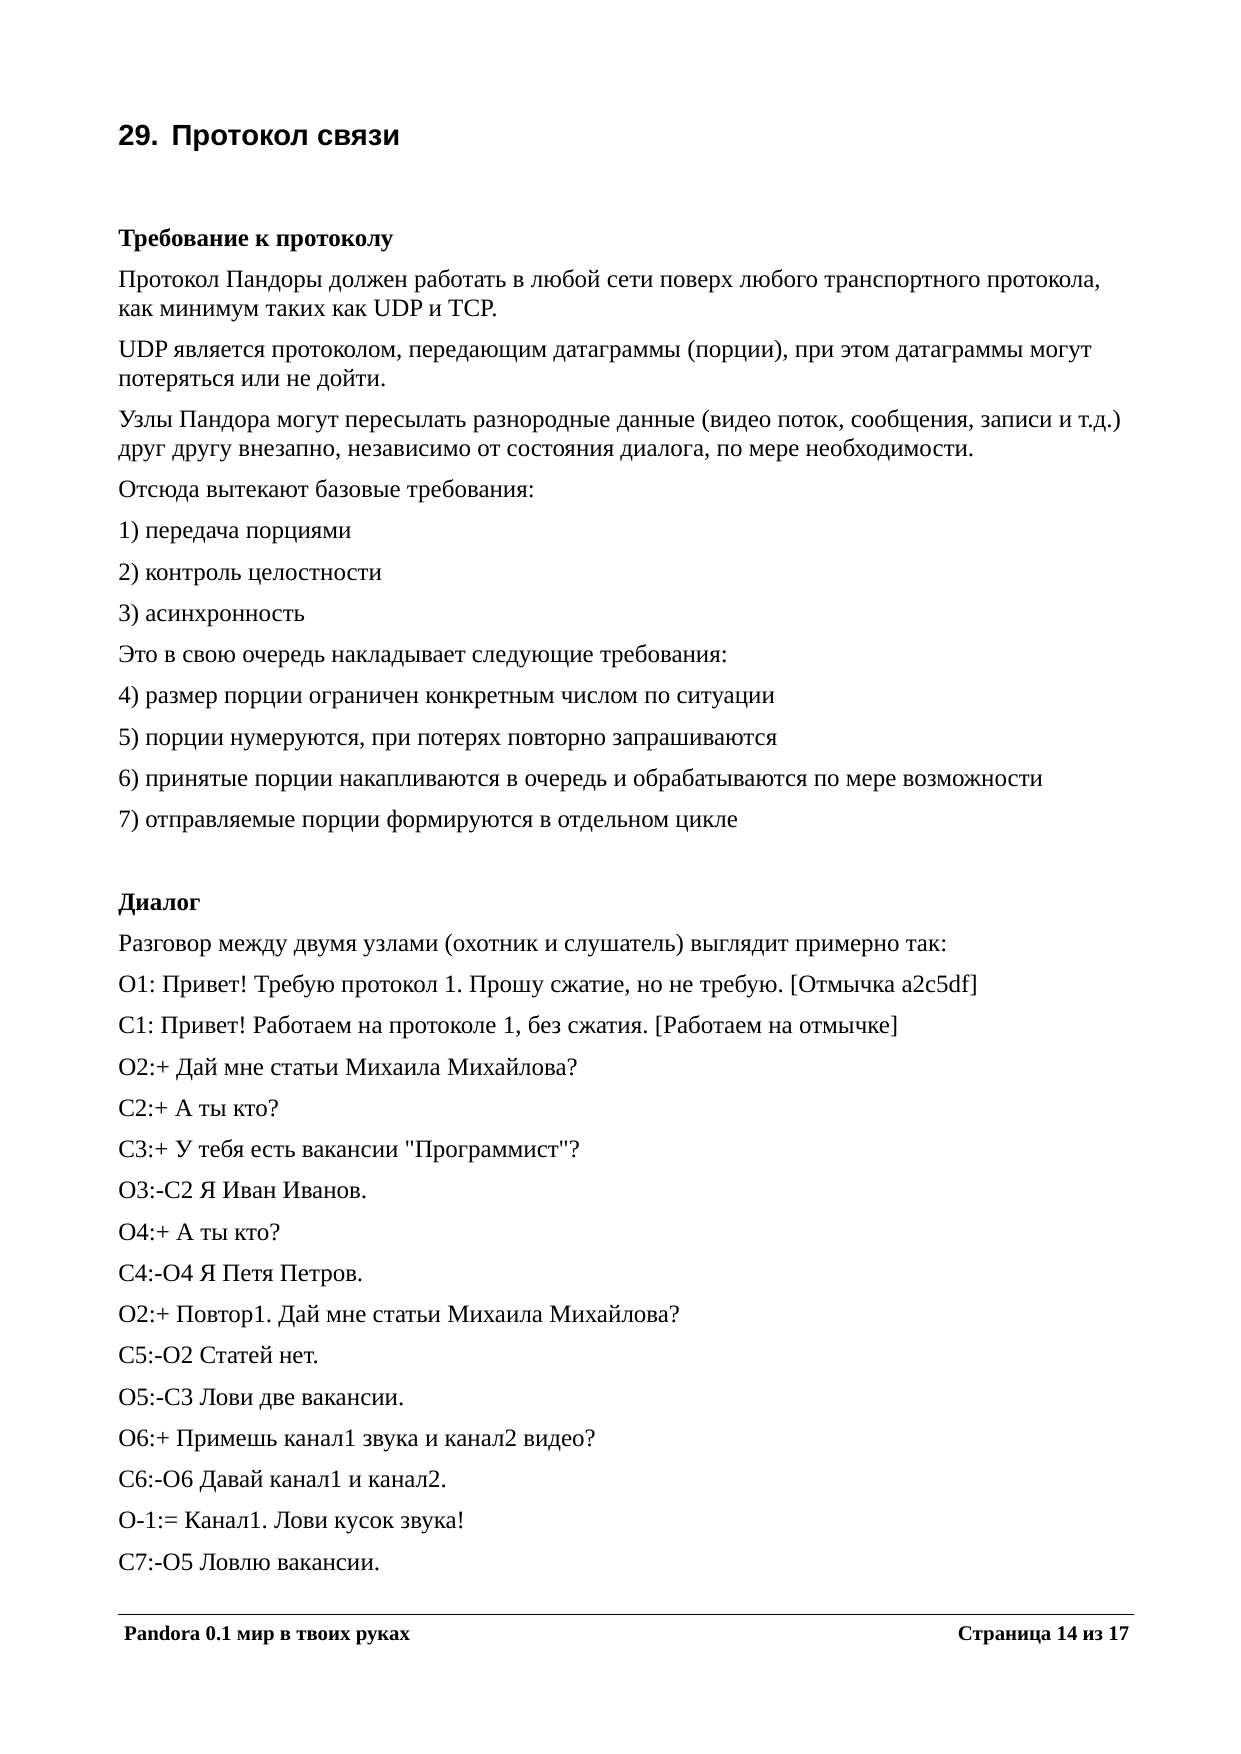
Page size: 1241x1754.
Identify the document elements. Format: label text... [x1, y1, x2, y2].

text 4) размер порции ограничен конкретным числом по ситуации [118, 681, 1134, 709]
text О4:+ А ты кто? [118, 1217, 1134, 1246]
text О2:+ Повтор1. Дай мне статьи Михаила Михайлова? [118, 1299, 1134, 1328]
text Отсюда вытекают базовые требования: [118, 474, 1134, 503]
text С5:-О2 Статей нет. [118, 1341, 1134, 1369]
text С2:+ А ты кто? [118, 1093, 1134, 1122]
text О1: Привет! Требую протокол 1. Прошу сжатие, но не требую. [Отмычка a2c5df] [118, 969, 1134, 998]
text Это в свою очередь накладывает следующие требования: [118, 639, 1134, 668]
text О-1:= Канал1. Лови кусок звука! [118, 1506, 1134, 1534]
text С1: Привет! Работаем на протоколе 1, без сжатия. [Работаем на отмычке] [118, 1011, 1134, 1039]
text 7) отправляемые порции формируются в отдельном цикле [118, 804, 1134, 833]
text Требование к протоколу [118, 223, 1134, 252]
text 2) контроль целостности [118, 557, 1134, 586]
subtitle Протокол связи [118, 118, 1134, 152]
text С3:+ У тебя есть вакансии "Программист"? [118, 1134, 1134, 1163]
text С6:-О6 Давай канал1 и канал2. [118, 1464, 1134, 1493]
text Разговор между двумя узлами (охотник и слушатель) выглядит примерно так: [118, 928, 1134, 957]
text О3:-С2 Я Иван Иванов. [118, 1176, 1134, 1204]
text С7:-O5 Ловлю вакансии. [118, 1547, 1134, 1576]
text 3) асинхронность [118, 598, 1134, 627]
text Узлы Пандора могут пересылать разнородные данные (видео поток, сообщения, записи и т.д.) друг другу внезапно, независимо от состояния диалога, по мере необходимости. [118, 404, 1134, 462]
text С4:-О4 Я Петя Петров. [118, 1258, 1134, 1287]
text О5:-С3 Лови две вакансии. [118, 1382, 1134, 1411]
text 1) передача порциями [118, 516, 1134, 544]
text Протокол Пандоры должен работать в любой сети поверх любого транспортного протокола, как минимум таких как UDP и TCP. [118, 264, 1134, 322]
text 5) порции нумеруются, при потерях повторно запрашиваются [118, 722, 1134, 751]
text О2:+ Дай мне статьи Михаила Михайлова? [118, 1052, 1134, 1081]
text UDP является протоколом, передающим датаграммы (порции), при этом датаграммы могут потеряться или не дойти. [118, 334, 1134, 392]
text Диалог [118, 887, 1134, 916]
text О6:+ Примешь канал1 звука и канал2 видео? [118, 1423, 1134, 1452]
text 6) принятые порции накапливаются в очередь и обрабатываются по мере возможности [118, 763, 1134, 792]
